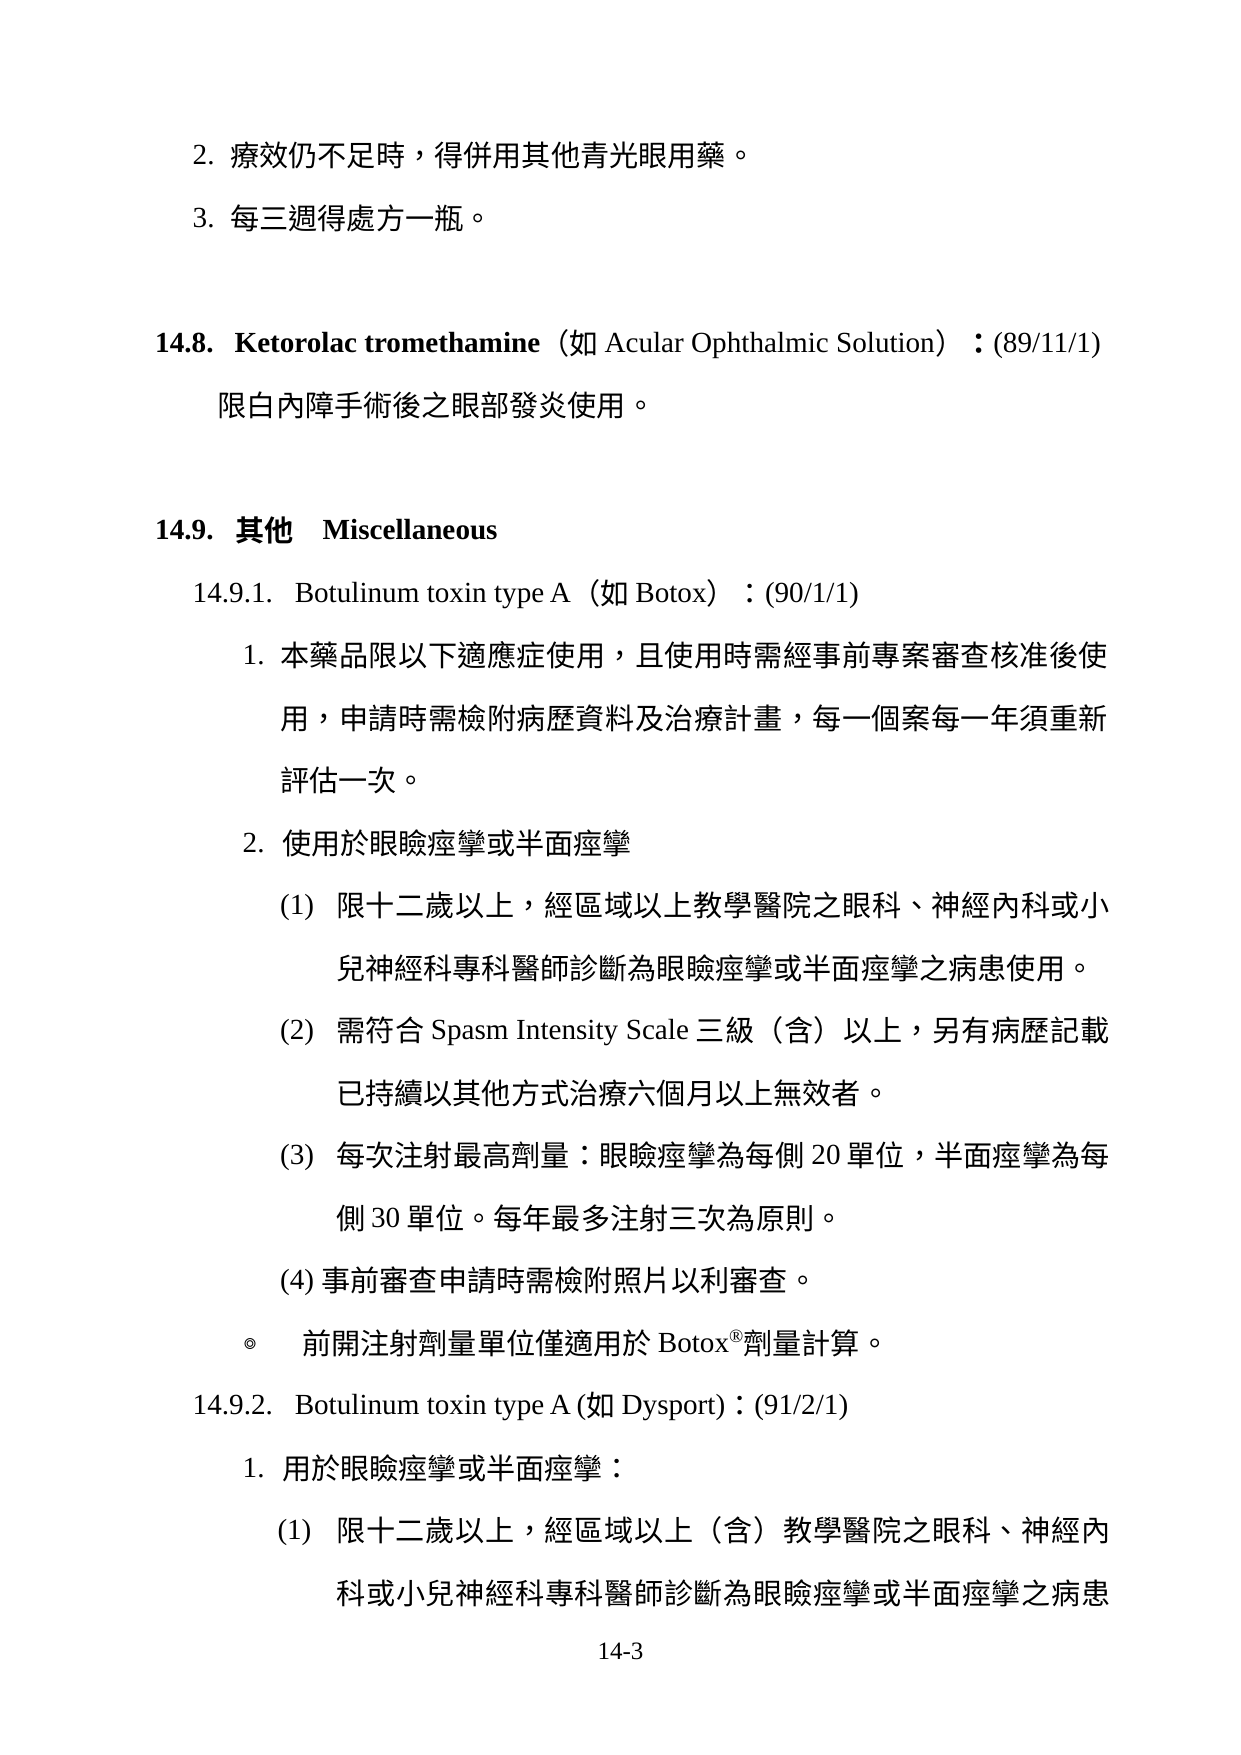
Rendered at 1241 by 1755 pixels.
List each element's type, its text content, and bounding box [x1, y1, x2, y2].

text (3) 每次注射最高劑量：眼瞼痙攣為每側20單位，半面痙攣為每側30單位。每年最多注射三次為原則。 [280, 1112, 1110, 1237]
text 2. 療效仍不足時，得併用其他青光眼用藥。 [192, 112, 1110, 175]
text (4) 事前審查申請時需檢附照片以利審查。 [280, 1237, 1110, 1300]
text 1. 本藥品限以下適應症使用，且使用時需經事前專案審查核准後使用，申請時需檢附病歷資料及治療計畫，每一個案每一年須重新評估一次。 [242, 612, 1110, 800]
subtitle 14.8. Ketorolac tromethamine（如Acular Ophthalmic Solution）：(89/11/1) [155, 300, 1110, 362]
text 14.9.1. Botulinum toxin type A（如Botox）：(90/1/1) [177, 550, 1110, 612]
text 2. 使用於眼瞼痙攣或半面痙攣 [242, 800, 1110, 862]
text 1. 用於眼瞼痙攣或半面痙攣： [242, 1425, 1110, 1487]
text 限白內障手術後之眼部發炎使用。 [217, 362, 1110, 425]
text 14.9.2. Botulinum toxin type A (如Dysport)：(91/2/1) [177, 1362, 1110, 1425]
text (1) 限十二歲以上，經區域以上（含）教學醫院之眼科、神經內科或小兒神經科專科醫師診斷為眼瞼痙攣或半面痙攣之病患 [277, 1487, 1110, 1612]
subtitle 14.9. 其他 Miscellaneous [146, 487, 1110, 550]
text (2) 需符合Spasm Intensity Scale三級（含）以上，另有病歷記載已持續以其他方式治療六個月以上無效者。 [280, 987, 1110, 1112]
text 3. 每三週得處方一瓶。 [192, 175, 1110, 237]
text (1) 限十二歲以上，經區域以上教學醫院之眼科、神經內科或小兒神經科專科醫師診斷為眼瞼痙攣或半面痙攣之病患使用。 [280, 862, 1110, 987]
list 前開注射劑量單位僅適用於Botox®劑量計算。 [242, 1300, 1110, 1362]
